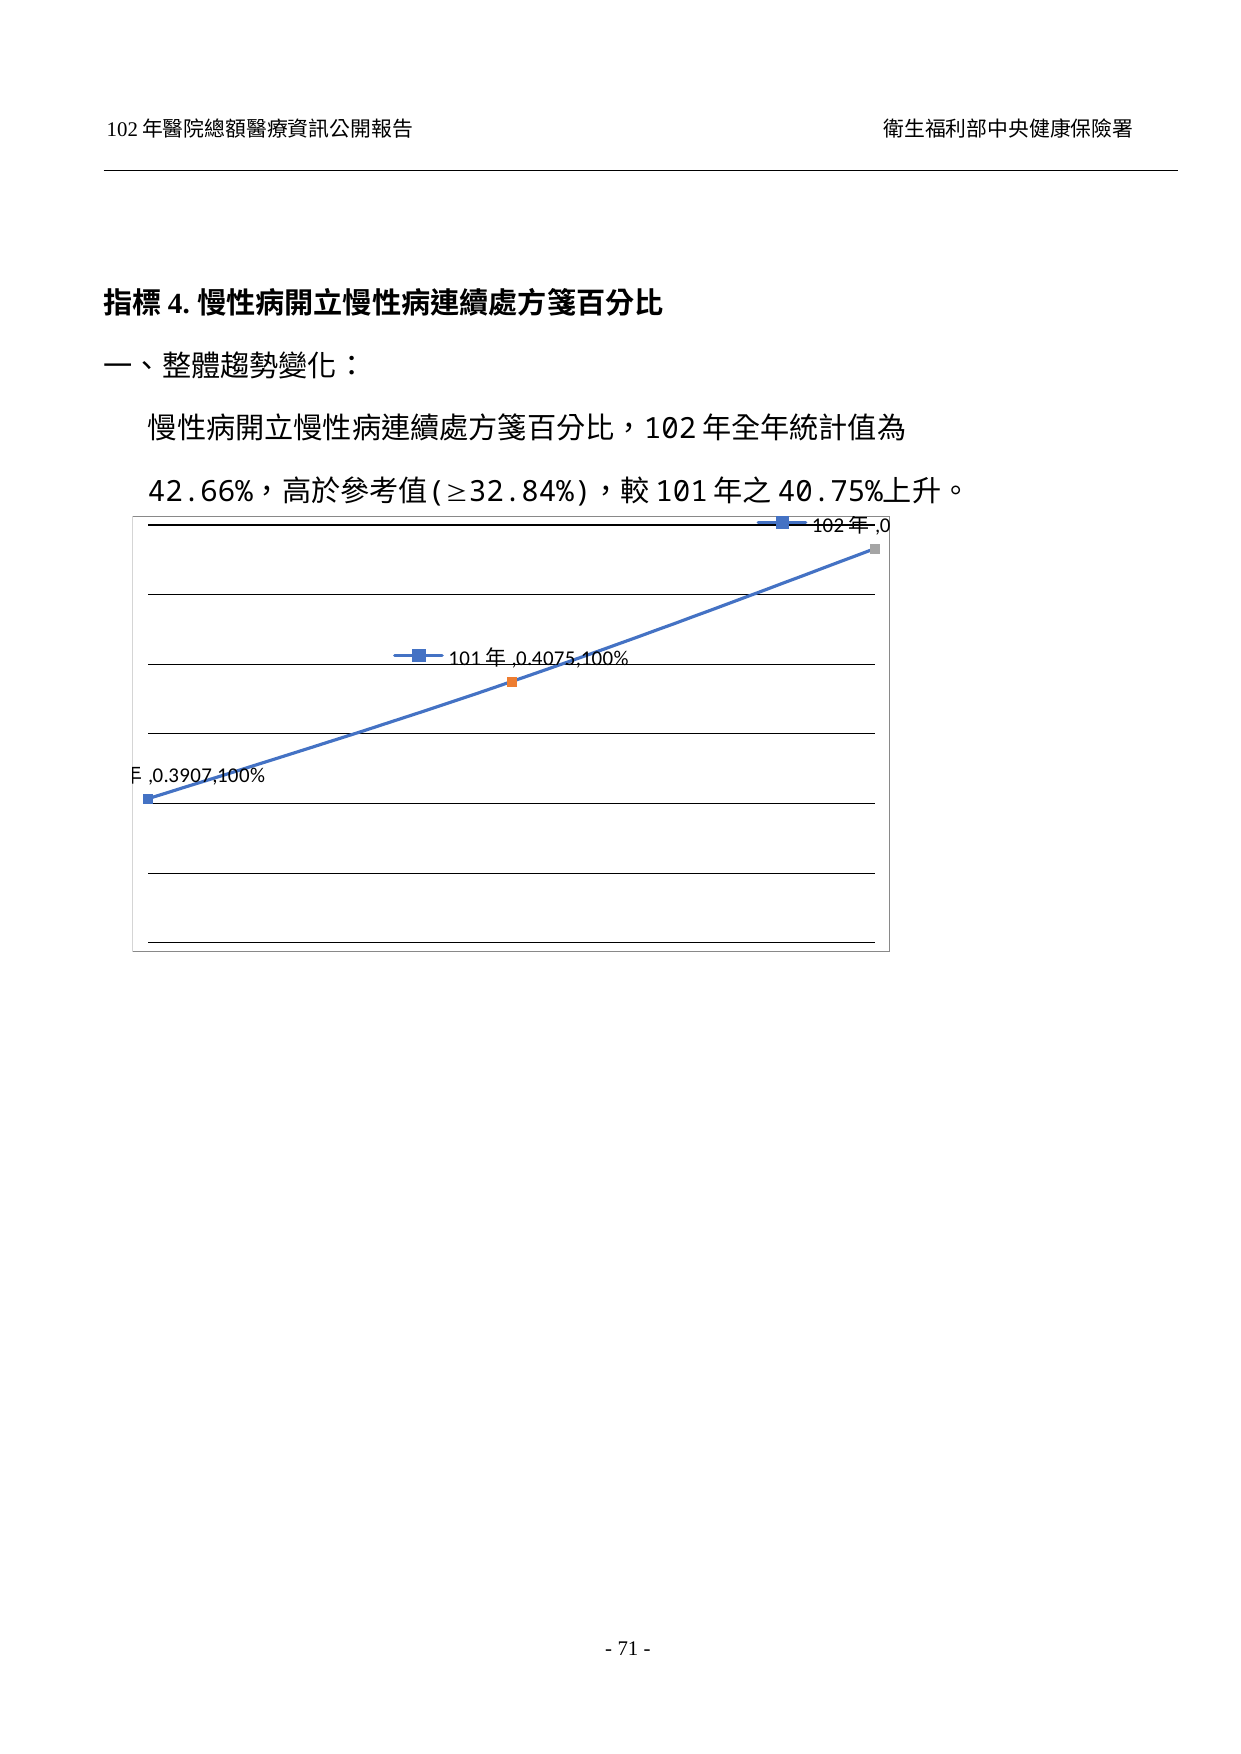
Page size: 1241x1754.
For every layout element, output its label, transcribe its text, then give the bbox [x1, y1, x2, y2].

table_cell 一、整體趨勢變化： [104, 322, 1033, 384]
table_header 指標4. 慢性病開立慢性病連續處方箋百分比 [104, 259, 1033, 322]
table_cell 慢性病開立慢性病連續處方箋百分比，102年全年統計值為42.66%，高於參考值(32.84%)，較101年之40.75%上升。 [104, 384, 1033, 509]
table_cell [104, 509, 1033, 959]
